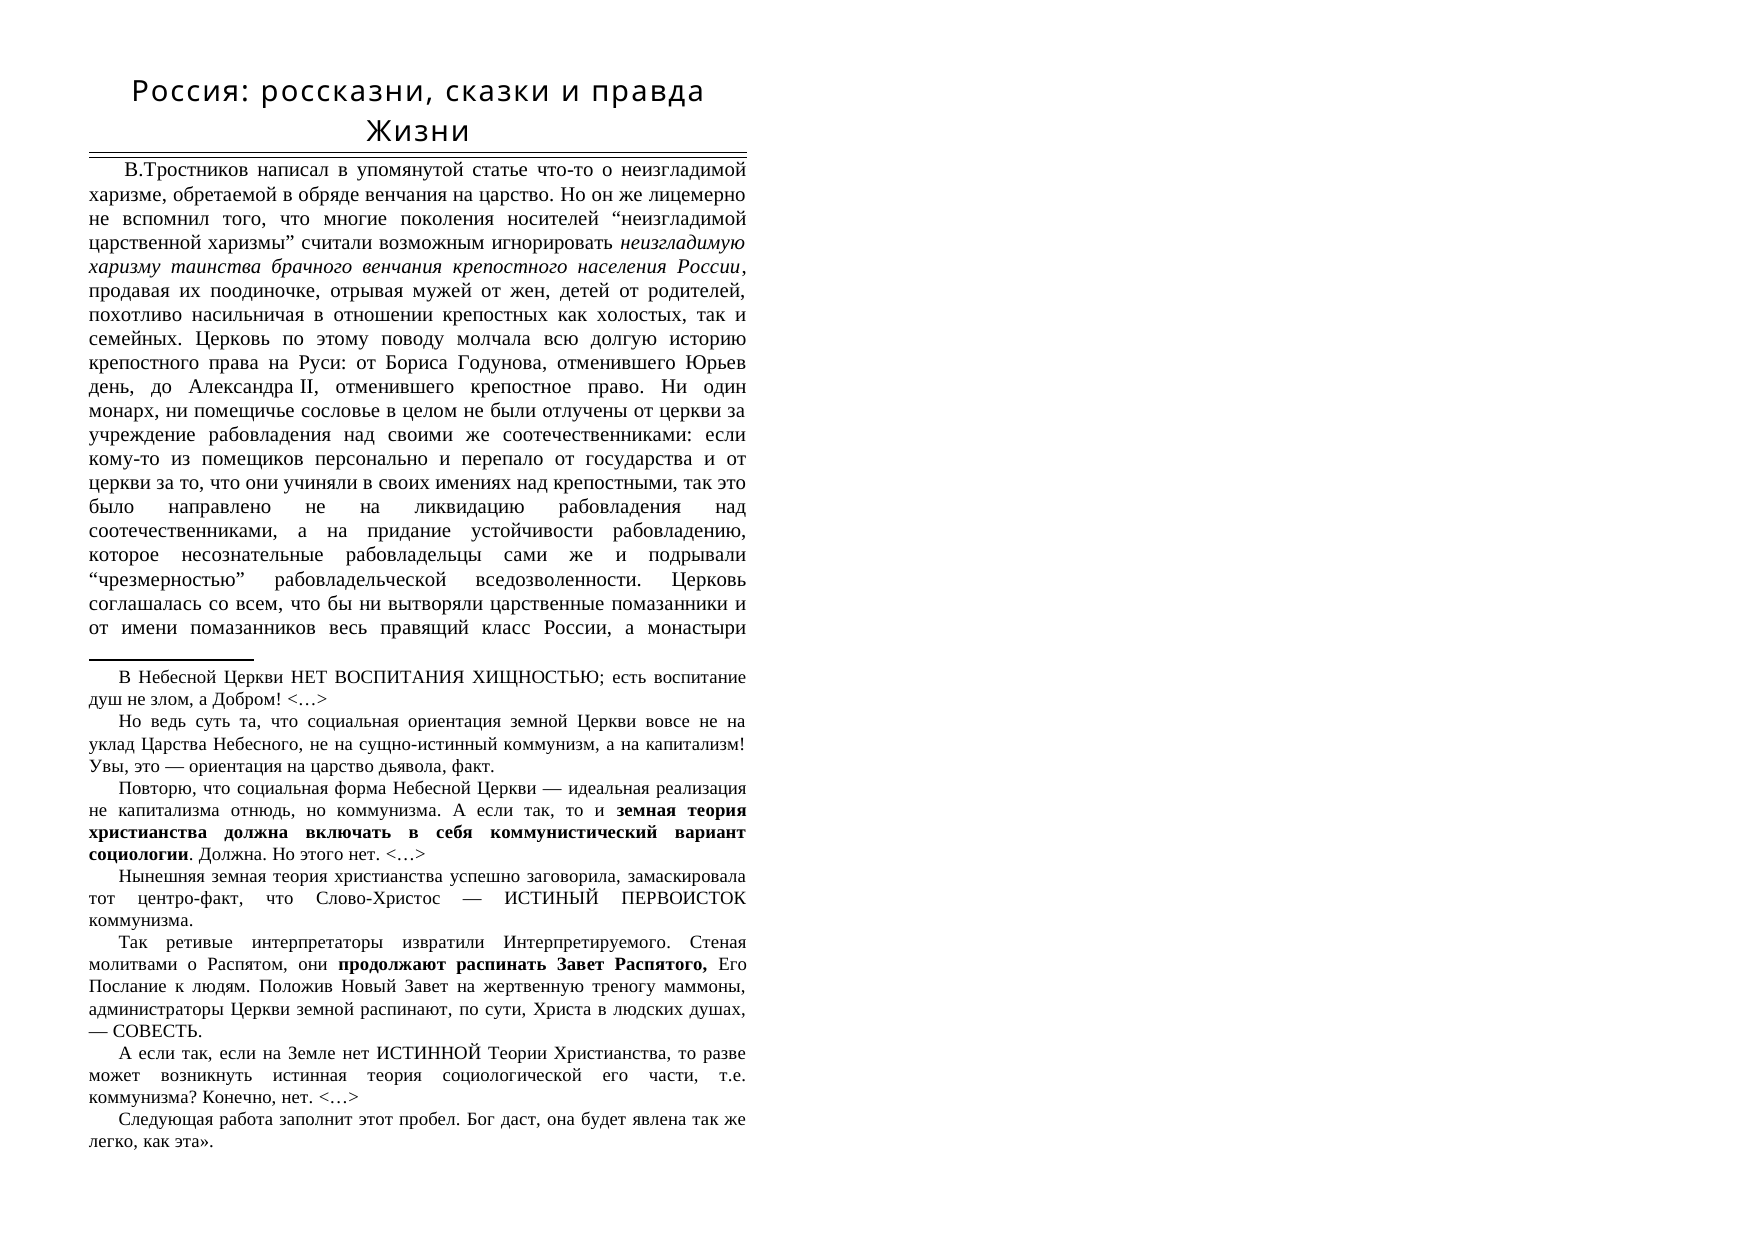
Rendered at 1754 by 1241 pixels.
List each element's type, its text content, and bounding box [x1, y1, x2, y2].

text В.Тростников написал в упомянутой статье что-то о неизгладимой харизме, обретаемой в обряде венчания на царство. Но он же лицемерно не вспомнил того, что многие поколения носителей “неизгладимой царственной харизмы” считали возможным игнорировать неизгладимую харизму таинства брачного венчания крепостного населения России, продавая их поодиночке, отрывая мужей от жен, детей от родителей, похотливо насильничая в отношении крепостных как холостых, так и семейных. Церковь по этому поводу молчала всю долгую историю крепостного права на Руси: от Бориса Годунова, отменившего Юрьев день, до Александра II, отменившего крепостное право. Ни один монарх, ни помещичье сословье в целом не были отлучены от церкви за учреждение рабовладения над своими же соотечественниками: если кому-то из помещиков персонально и перепало от государства и от церкви за то, что они учиняли в своих имениях над крепостными, так это было направлено не на ликвидацию рабовладения над соотечественниками, а на придание устойчивости рабовладению, которое несознательные рабовладельцы сами же и подрывали “чрезмерностью” рабовладельческой вседозволенности. Церковь соглашалась со всем, что бы ни вытворяли царственные помазанники и от имени помазанников весь правящий класс России, а монастыри [89, 158, 747, 638]
text Нынешняя земная теория христианства успешно заговорила, замаскировала тот центро-факт, что Слово-Христос — ИСТИНЫЙ ПЕРВОИСТОК коммунизма. [89, 864, 747, 931]
text Следующая работа заполнит этот пробел. Бог даст, она будет явлена так же легко, как эта». [89, 1107, 747, 1152]
text Так ретивые интерпретаторы извратили Интерпретируемого. Стеная молитвами о Распятом, они продолжают распинать Завет Распятого, Его Послание к людям. Положив Новый Завет на жертвенную треногу маммоны, администраторы Церкви земной распинают, по сути, Христа в людских душах, — СОВЕСТЬ. [89, 931, 747, 1041]
text А если так, если на Земле нет ИСТИННОЙ Теории Христианства, то разве может возникнуть истинная теория социологической его части, т.е. коммунизма? Конечно, нет. <…> [89, 1041, 747, 1107]
text Повторю, что социальная форма Небесной Церкви — идеальная реализация не капитализма отнюдь, но коммунизма. А если так, то и земная теория христианства должна включать в себя коммунистический вариант социологии. Должна. Но этого нет. <…> [89, 776, 747, 864]
text В Небесной Церкви НЕТ ВОСПИТАНИЯ ХИЩНОСТЬЮ; есть воспитание душ не злом, а Добром! <…> [89, 666, 747, 710]
text Но ведь суть та, что социальная ориентация земной Церкви вовсе не на уклад Царства Небесного, не на сущно-истинный коммунизм, а на капитализм! Увы, это — ориентация на царство дьявола, факт. [89, 710, 747, 776]
